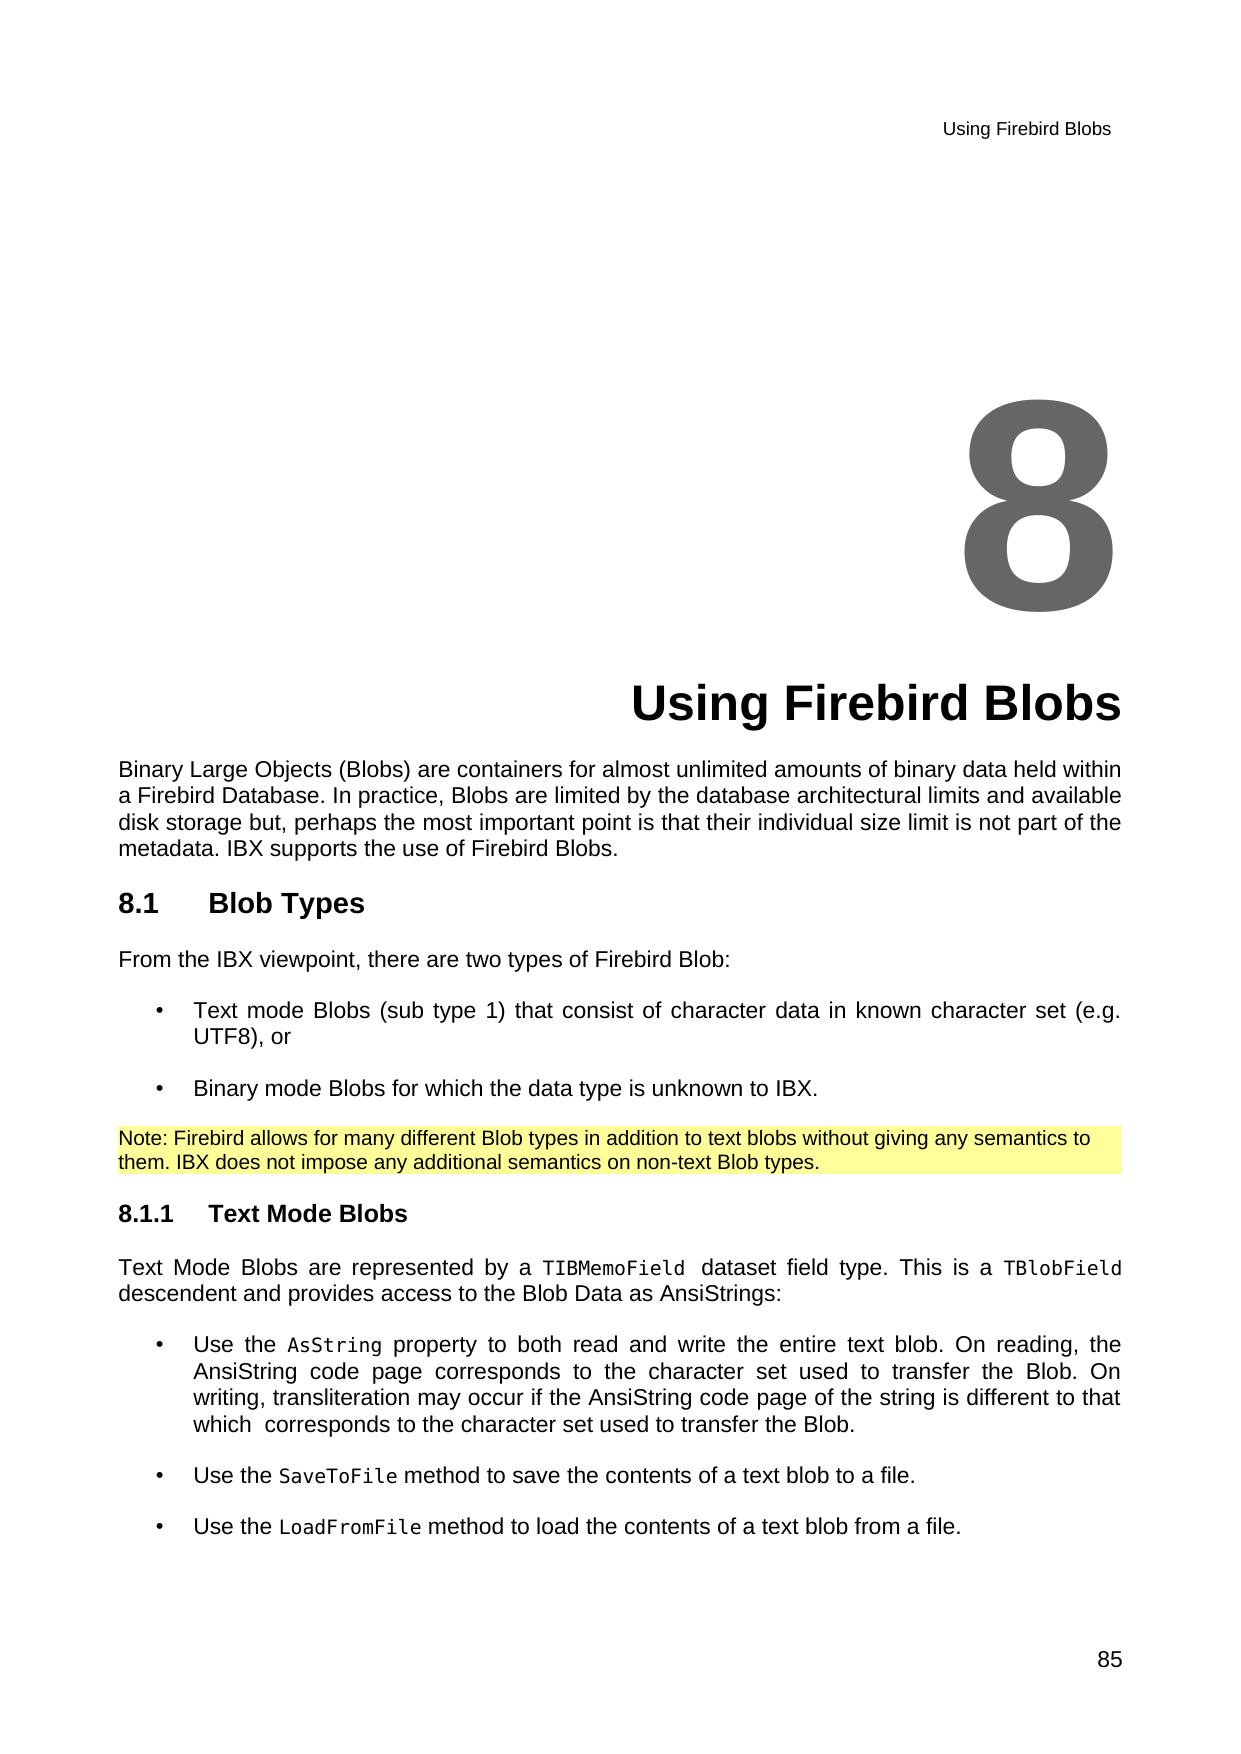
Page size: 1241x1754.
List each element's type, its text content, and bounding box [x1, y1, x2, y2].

text Text Mode Blobs are represented by a TIBMemoField dataset field type. This is a TBlobField descendent and provides access to the Blob Data as AnsiStrings: [118, 1254, 1122, 1306]
subtitle Using Firebird Blobs [81, 328, 1122, 731]
text Note: Firebird allows for many different Blob types in addition to text blobs without giving any semantics to them. IBX does not impose any additional semantics on non-text Blob types. [118, 1126, 1122, 1174]
list Text mode Blobs (sub type 1) that consist of character data in known character set (e.g. UTF8), or [156, 997, 1122, 1050]
text From the IBX viewpoint, there are two types of Firebird Blob: [118, 946, 1122, 972]
subtitle Blob Types [118, 887, 1122, 920]
text Binary Large Objects (Blobs) are containers for almost unlimited amounts of binary data held within a Firebird Database. In practice, Blobs are limited by the database architectural limits and available disk storage but, perhaps the most important point is that their individual size limit is not part of the metadata. IBX supports the use of Firebird Blobs. [118, 756, 1122, 862]
list Binary mode Blobs for which the data type is unknown to IBX. [156, 1075, 1122, 1101]
list Use the LoadFromFile method to load the contents of a text blob from a file. [156, 1513, 1122, 1539]
list Use the AsString property to both read and write the entire text blob. On reading, the AnsiString code page corresponds to the character set used to transfer the Blob. On writing, transliteration may occur if the AnsiString code page of the string is different to that which corresponds to the character set used to transfer the Blob. [156, 1331, 1122, 1437]
list Use the SaveToFile method to save the contents of a text blob to a file. [156, 1462, 1122, 1488]
subtitle Text Mode Blobs [118, 1199, 1122, 1228]
